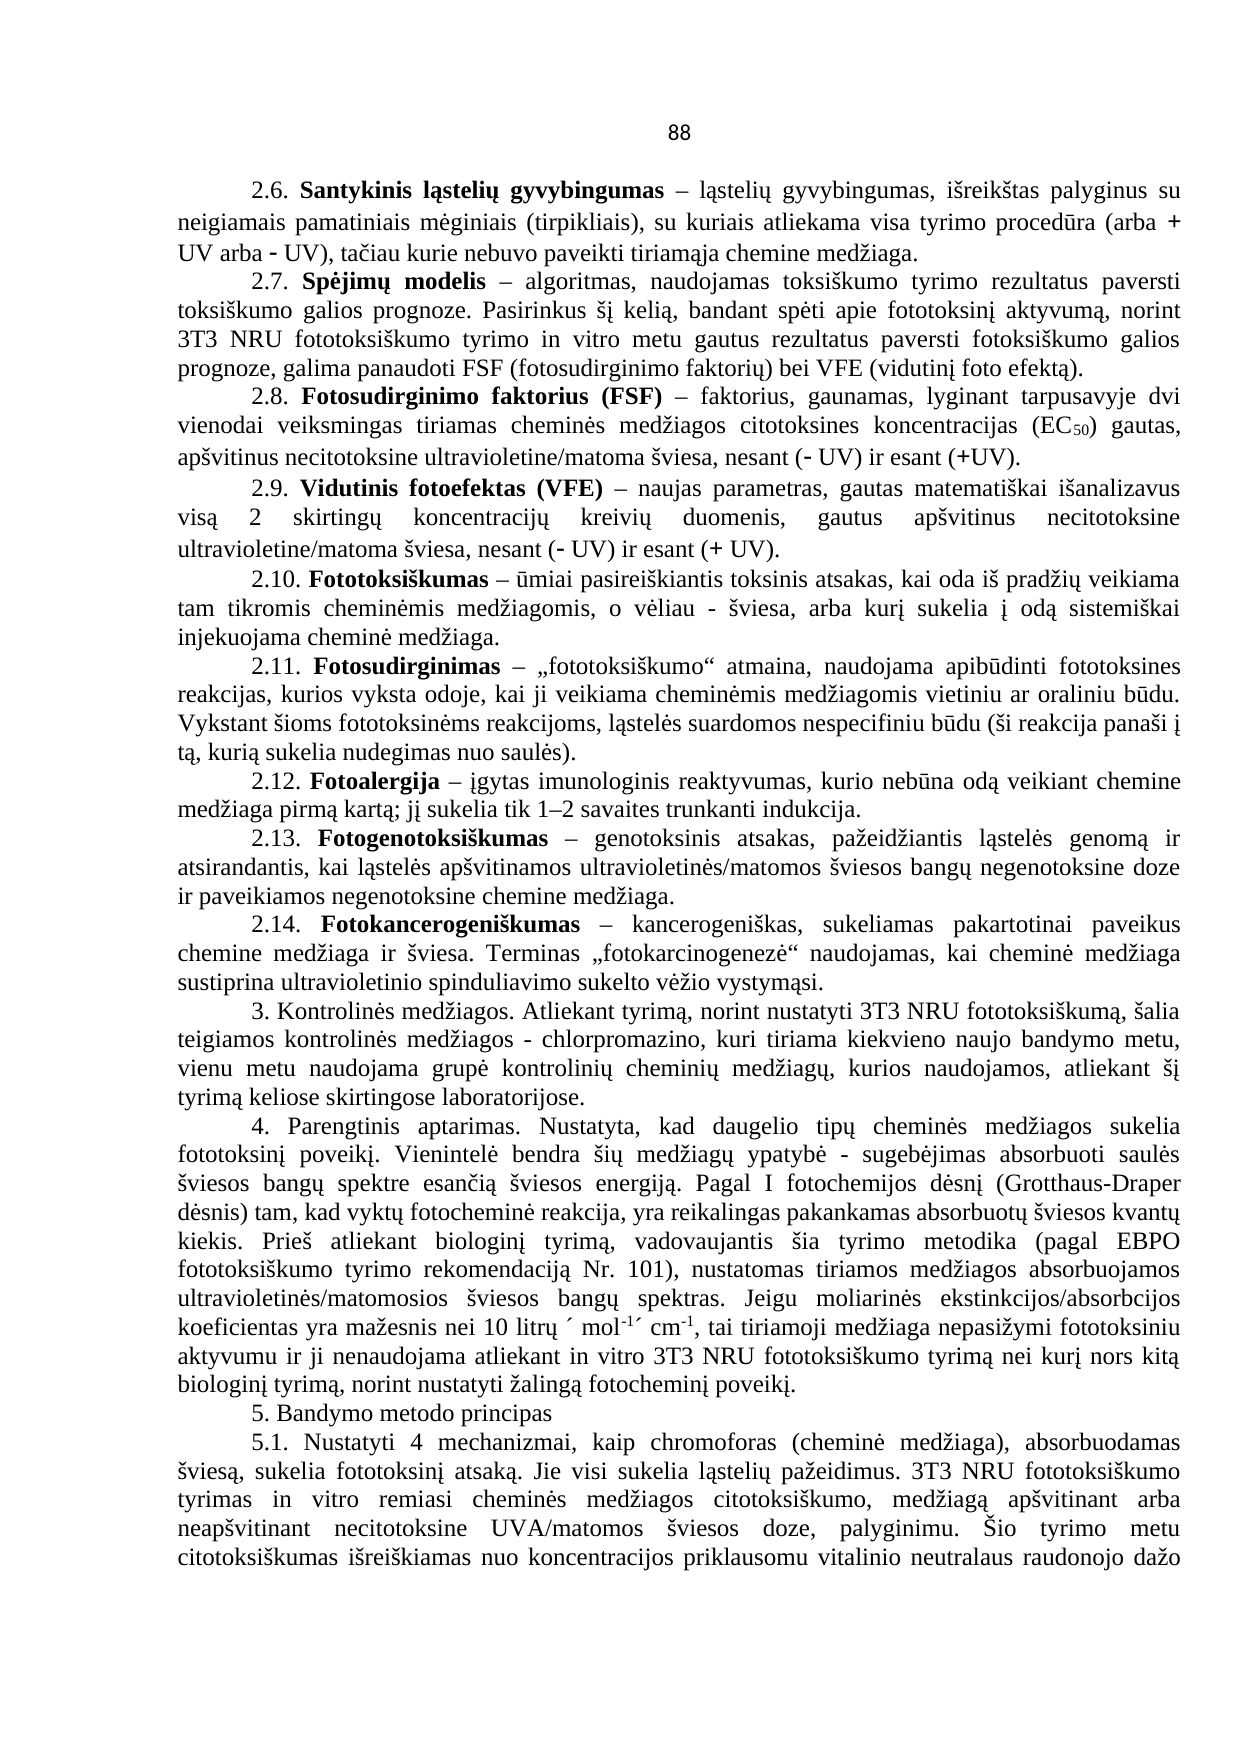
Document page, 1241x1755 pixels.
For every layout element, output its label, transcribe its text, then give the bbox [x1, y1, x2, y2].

text 2.14. Fotokancerogeniškumas – kancerogeniškas, sukeliamas pakartotinai paveikus chemine medžiaga ir šviesa. Terminas „fotokarcinogenezė“ naudojamas, kai cheminė medžiaga sustiprina ultravioletinio spinduliavimo sukelto vėžio vystymąsi. [177, 909, 1181, 996]
text 2.9. Vidutinis fotoefektas (VFE) – naujas parametras, gautas matematiškai išanalizavus visą 2 skirtingų koncentracijų kreivių duomenis, gautus apšvitinus necitotoksine ultravioletine/matoma šviesa, nesant ( UV) ir esant (+ UV). [177, 473, 1181, 564]
text 2.12. Fotoalergija – įgytas imunologinis reaktyvumas, kurio nebūna odą veikiant chemine medžiaga pirmą kartą; jį sukelia tik 1–2 savaites trunkanti indukcija. [177, 766, 1181, 823]
text 5.1. Nustatyti 4 mechanizmai, kaip chromoforas (cheminė medžiaga), absorbuodamas šviesą, sukelia fototoksinį atsaką. Jie visi sukelia ląstelių pažeidimus. 3T3 NRU fototoksiškumo tyrimas in vitro remiasi cheminės medžiagos citotoksiškumo, medžiagą apšvitinant arba neapšvitinant necitotoksine UVA/matomos šviesos doze, palyginimu. Šio tyrimo metu citotoksiškumas išreiškiamas nuo koncentracijos priklausomu vitalinio neutralaus raudonojo dažo [177, 1427, 1181, 1571]
text 2.13. Fotogenotoksiškumas – genotoksinis atsakas, pažeidžiantis ląstelės genomą ir atsirandantis, kai ląstelės apšvitinamos ultravioletinės/matomos šviesos bangų negenotoksine doze ir paveikiamos negenotoksine chemine medžiaga. [177, 823, 1181, 909]
text 2.11. Fotosudirginimas – „fototoksiškumo“ atmaina, naudojama apibūdinti fototoksines reakcijas, kurios vyksta odoje, kai ji veikiama cheminėmis medžiagomis vietiniu ar oraliniu būdu. Vykstant šioms fototoksinėms reakcijoms, ląstelės suardomos nespecifiniu būdu (ši reakcija panaši į tą, kurią sukelia nudegimas nuo saulės). [177, 651, 1181, 766]
text 3. Kontrolinės medžiagos. Atliekant tyrimą, norint nustatyti 3T3 NRU fototoksiškumą, šalia teigiamos kontrolinės medžiagos - chlorpromazino, kuri tiriama kiekvieno naujo bandymo metu, vienu metu naudojama grupė kontrolinių cheminių medžiagų, kurios naudojamos, atliekant šį tyrimą keliose skirtingose laboratorijose. [177, 996, 1181, 1111]
text 2.8. Fotosudirginimo faktorius (FSF) – faktorius, gaunamas, lyginant tarpusavyje dvi vienodai veiksmingas tiriamas cheminės medžiagos citotoksines koncentracijas (EC50) gautas, apšvitinus necitotoksine ultravioletine/matoma šviesa, nesant ( UV) ir esant (+UV). [177, 381, 1181, 473]
text 2.6. Santykinis ląstelių gyvybingumas – ląstelių gyvybingumas, išreikštas palyginus su neigiamais pamatiniais mėginiais (tirpikliais), su kuriais atliekama visa tyrimo procedūra (arba + UV arba  UV), tačiau kurie nebuvo paveikti tiriamąja chemine medžiaga. [177, 175, 1181, 266]
text 2.10. Fototoksiškumas – ūmiai pasireiškiantis toksinis atsakas, kai oda iš pradžių veikiama tam tikromis cheminėmis medžiagomis, o vėliau - šviesa, arba kurį sukelia į odą sistemiškai injekuojama cheminė medžiaga. [177, 564, 1181, 651]
text 4. Parengtinis aptarimas. Nustatyta, kad daugelio tipų cheminės medžiagos sukelia fototoksinį poveikį. Vienintelė bendra šių medžiagų ypatybė - sugebėjimas absorbuoti saulės šviesos bangų spektre esančią šviesos energiją. Pagal I fotochemijos dėsnį (Grotthaus-Draper dėsnis) tam, kad vyktų fotocheminė reakcija, yra reikalingas pakankamas absorbuotų šviesos kvantų kiekis. Prieš atliekant biologinį tyrimą, vadovaujantis šia tyrimo metodika (pagal EBPO fototoksiškumo tyrimo rekomendaciją Nr. 101), nustatomas tiriamos medžiagos absorbuojamos ultravioletinės/matomosios šviesos bangų spektras. Jeigu moliarinės ekstinkcijos/absorbcijos koeficientas yra mažesnis nei 10 litrų ´ mol-1´ cm-1, tai tiriamoji medžiaga nepasižymi fototoksiniu aktyvumu ir ji nenaudojama atliekant in vitro 3T3 NRU fototoksiškumo tyrimą nei kurį nors kitą biologinį tyrimą, norint nustatyti žalingą fotocheminį poveikį. [177, 1111, 1181, 1398]
text 5. Bandymo metodo principas [177, 1398, 1181, 1427]
text 2.7. Spėjimų modelis – algoritmas, naudojamas toksiškumo tyrimo rezultatus paversti toksiškumo galios prognoze. Pasirinkus šį kelią, bandant spėti apie fototoksinį aktyvumą, norint 3T3 NRU fototoksiškumo tyrimo in vitro metu gautus rezultatus paversti fotoksiškumo galios prognoze, galima panaudoti FSF (fotosudirginimo faktorių) bei VFE (vidutinį foto efektą). [177, 266, 1181, 381]
